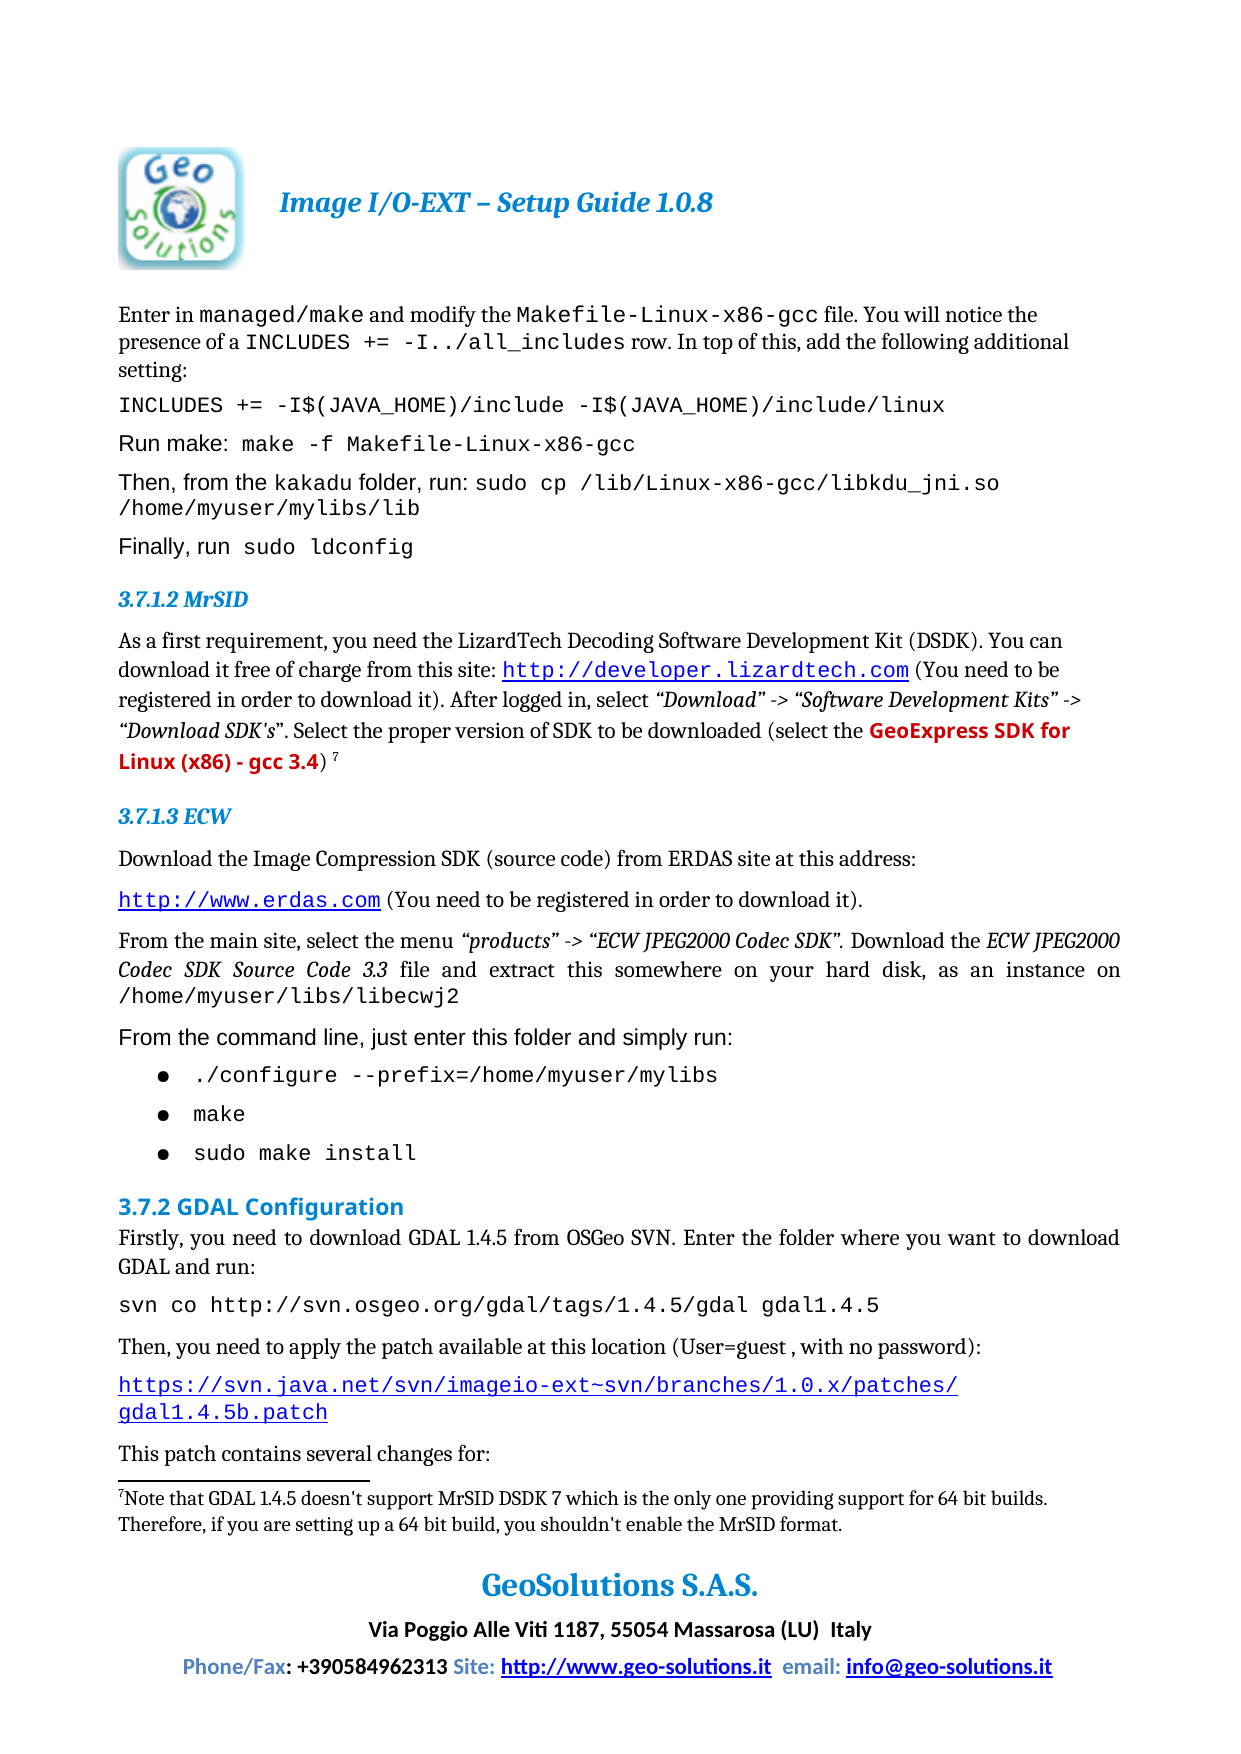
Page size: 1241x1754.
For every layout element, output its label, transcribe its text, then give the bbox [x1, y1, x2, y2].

text This patch contains several changes for: [118, 1440, 1122, 1467]
text Note that GDAL 1.4.5 doesn't support MrSID DSDK 7 which is the only one providing support for 64 bit builds. Therefore, if you are setting up a 64 bit build, you shouldn't enable the MrSID format. [118, 1487, 1122, 1537]
text Run make: make -f Makefile-Linux-x86-gcc [118, 431, 1122, 458]
text Enter in managed/make and modify the Makefile-Linux-x86-gcc file. You will notice the presence of a INCLUDES += -I../all_includes row. In top of this, add the following additional setting: [118, 302, 1122, 383]
text Finally, run sudo ldconfig [118, 534, 1122, 561]
list sudo make install [156, 1142, 1122, 1167]
text Then, you need to apply the patch available at this location (User=guest , with no password): [118, 1333, 1122, 1360]
text svn co http://svn.osgeo.org/gdal/tags/1.4.5/gdal gdal1.4.5 [118, 1294, 1122, 1319]
subtitle MrSID [118, 586, 1122, 613]
text Download the Image Compression SDK (source code) from ERDAS site at this address: [118, 846, 1122, 872]
text http://www.erdas.com (You need to be registered in order to download it). [118, 886, 1122, 913]
text https://svn.java.net/svn/imageio-ext~svn/branches/1.0.x/patches/gdal1.4.5b.patch [118, 1374, 1122, 1426]
list make [156, 1103, 1122, 1128]
text Then, from the kakadu folder, run: sudo cp /lib/Linux-x86-gcc/libkdu_jni.so /home/myuser/mylibs/lib [118, 470, 1122, 522]
list ./configure --prefix=/home/myuser/mylibs [156, 1064, 1122, 1089]
text Firstly, you need to download GDAL 1.4.5 from OSGeo SVN. Enter the folder where you want to download GDAL and run: [118, 1225, 1122, 1280]
subtitle ECW [118, 804, 1122, 831]
text From the main site, select the menu “products” -> “ECW JPEG2000 Codec SDK”. Download the ECW JPEG2000 Codec SDK Source Code 3.3 file and extract this somewhere on your hard disk, as an instance on /home/myuser/libs/libecwj2 [118, 928, 1122, 1011]
picture [118, 147, 245, 270]
subtitle GDAL Configuration [118, 1191, 1122, 1222]
text From the command line, just enter this folder and simply run: [118, 1025, 1122, 1050]
text INCLUDES += -I$(JAVA_HOME)/include -I$(JAVA_HOME)/include/linux [118, 394, 1122, 419]
text As a first requirement, you need the LizardTech Decoding Software Development Kit (DSDK). You can download it free of charge from this site: http://developer.lizardtech.com (You need to be registered in order to download it). After logged in, select “Download” -> “Software Development Kits” -> “Download SDK's”. Select the proper version of SDK to be downloaded (select the GeoExpress SDK for Linux (x86) - gcc 3.4) [118, 628, 1122, 776]
